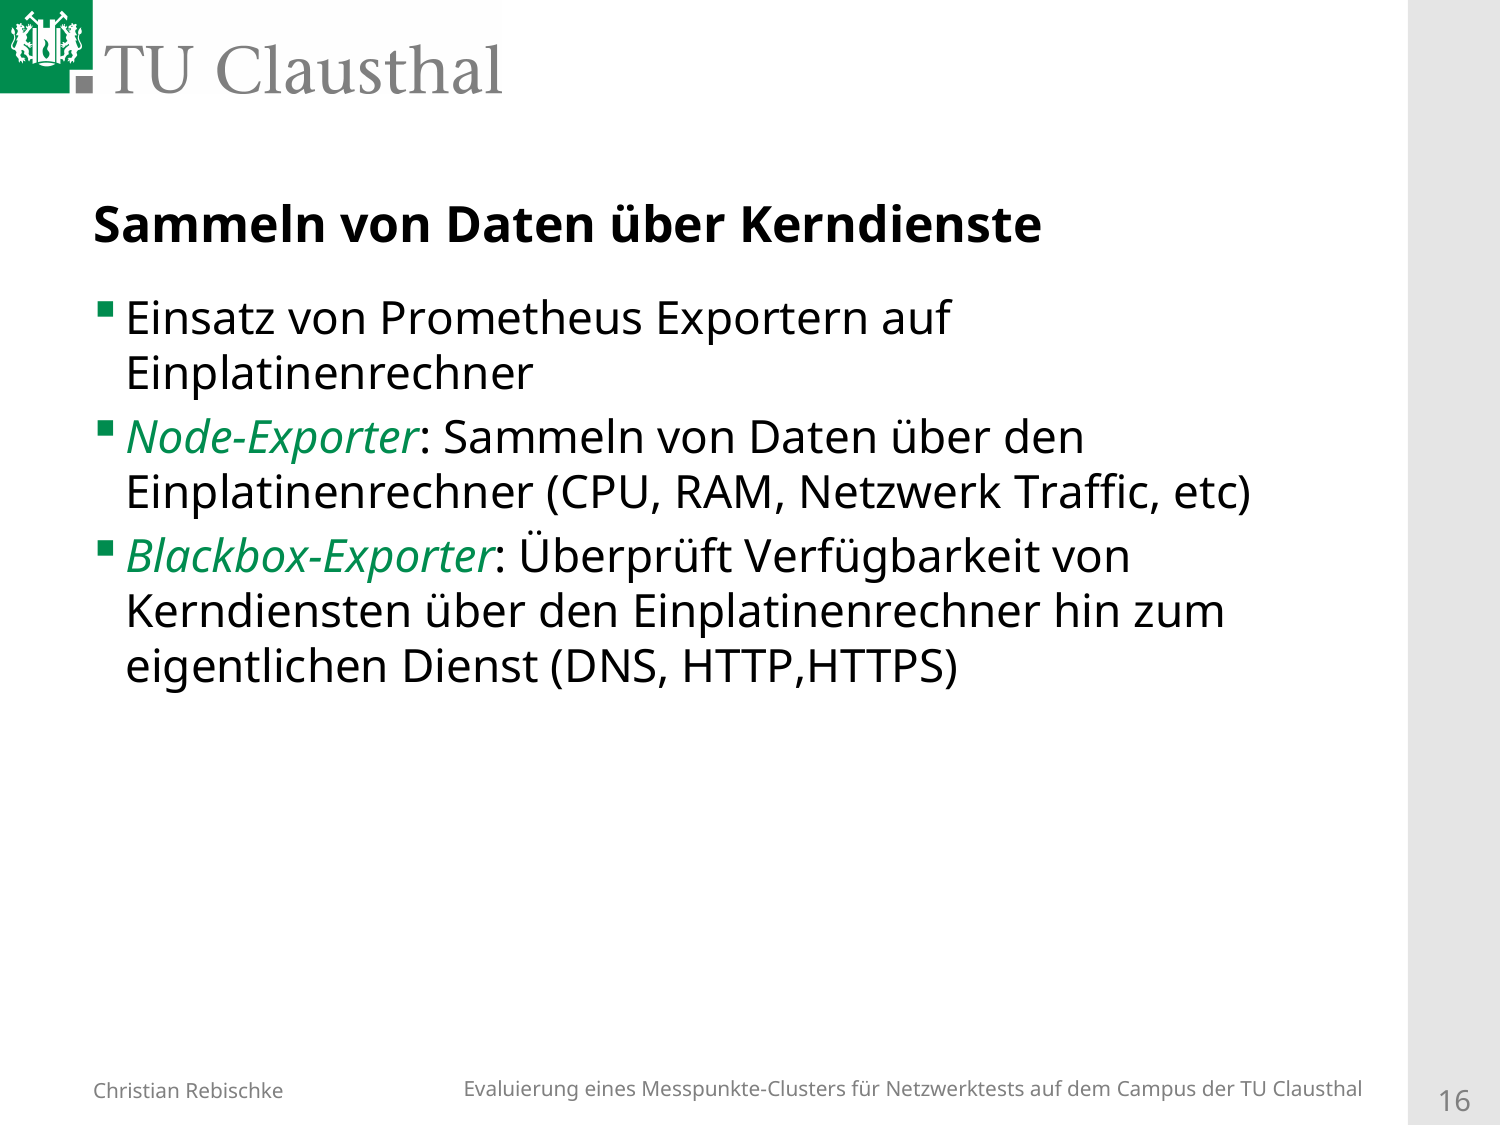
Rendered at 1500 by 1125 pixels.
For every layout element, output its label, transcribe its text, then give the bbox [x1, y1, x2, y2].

list Einsatz von Prometheus Exportern auf Einplatinenrechner Node-Exporter: Sammeln von Daten über den Einplatinenrechner (CPU, RAM, Netzwerk Traffic, etc) Blackbox-Exporter: Überprüft Verfügbarkeit von Kerndiensten über den Einplatinenrechner hin zum eigentlichen Dienst (DNS, HTTP,HTTPS) [78, 280, 1379, 949]
picture [0, 0, 502, 94]
title Sammeln von Daten über Kerndienste [79, 184, 1375, 279]
